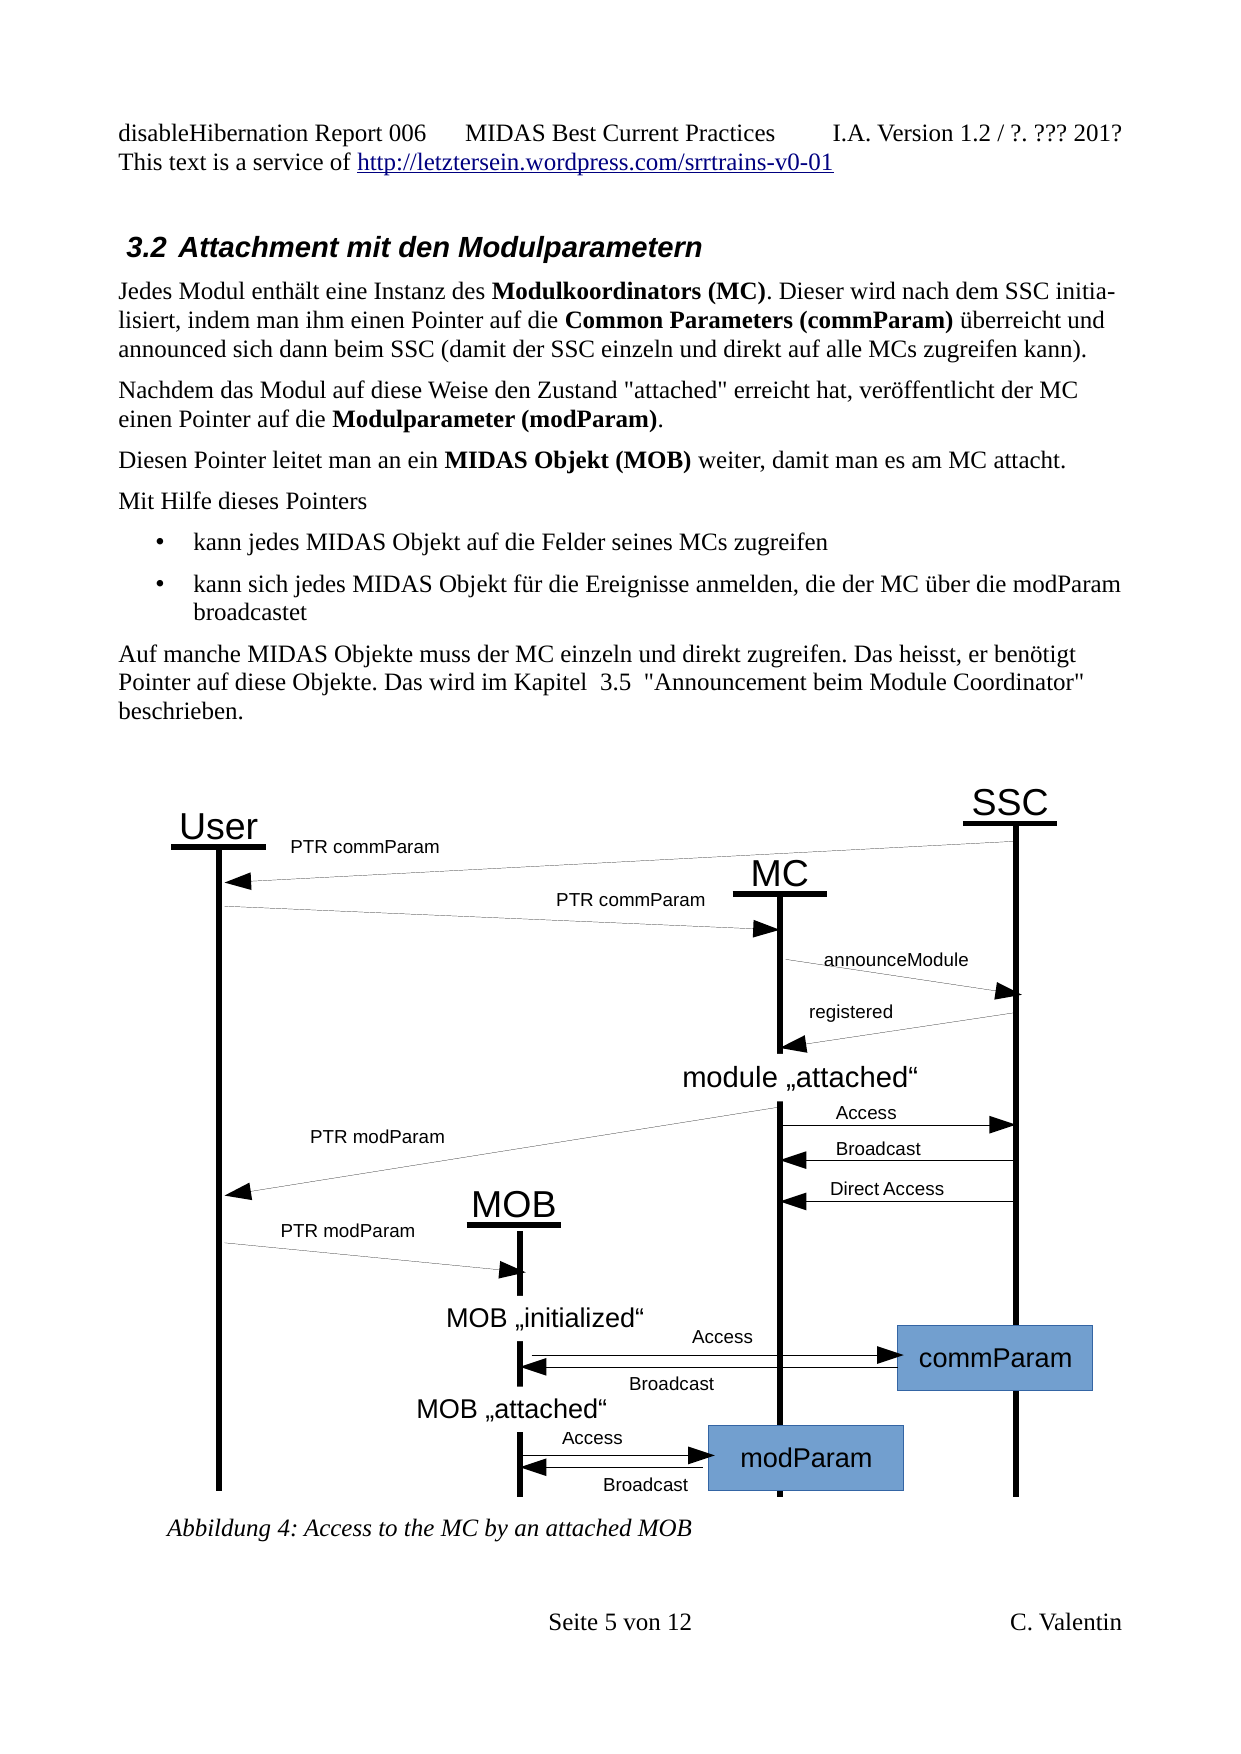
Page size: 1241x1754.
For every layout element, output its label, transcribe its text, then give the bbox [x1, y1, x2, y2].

subtitle Attachment mit den Modulparametern [118, 230, 1122, 264]
text Auf manche MIDAS Objekte muss der MC einzeln und direkt zugreifen. Das heisst, er benötigt Pointer auf diese Objekte. Das wird im Kapitel 3.5 "Announcement beim Module Coordinator" beschrieben. [118, 639, 1122, 725]
text Nachdem das Modul auf diese Weise den Zustand "attached" erreicht hat, veröffentlicht der MC einen Pointer auf die Modulparameter (modParam). [118, 375, 1122, 432]
text Mit Hilfe dieses Pointers [118, 486, 1122, 515]
text Diesen Pointer leitet man an ein MIDAS Objekt (MOB) weiter, damit man es am MC attacht. [118, 445, 1122, 474]
list kann sich jedes MIDAS Objekt für die Ereignisse anmelden, die der MC über die modParam broadcastet [156, 569, 1122, 626]
text Jedes Modul enthält eine Instanz des Modulkoordinators (MC). Dieser wird nach dem SSC ini­tia­lisiert, indem man ihm einen Pointer auf die Common Parameters (commParam) überreicht und announced sich dann beim SSC (damit der SSC einzeln und direkt auf alle MCs zugreifen kann). [118, 276, 1122, 362]
text Abbildung 4: Access to the MC by an attached MOB [167, 1513, 1101, 1542]
list kann jedes MIDAS Objekt auf die Felder seines MCs zugreifen [156, 527, 1122, 556]
